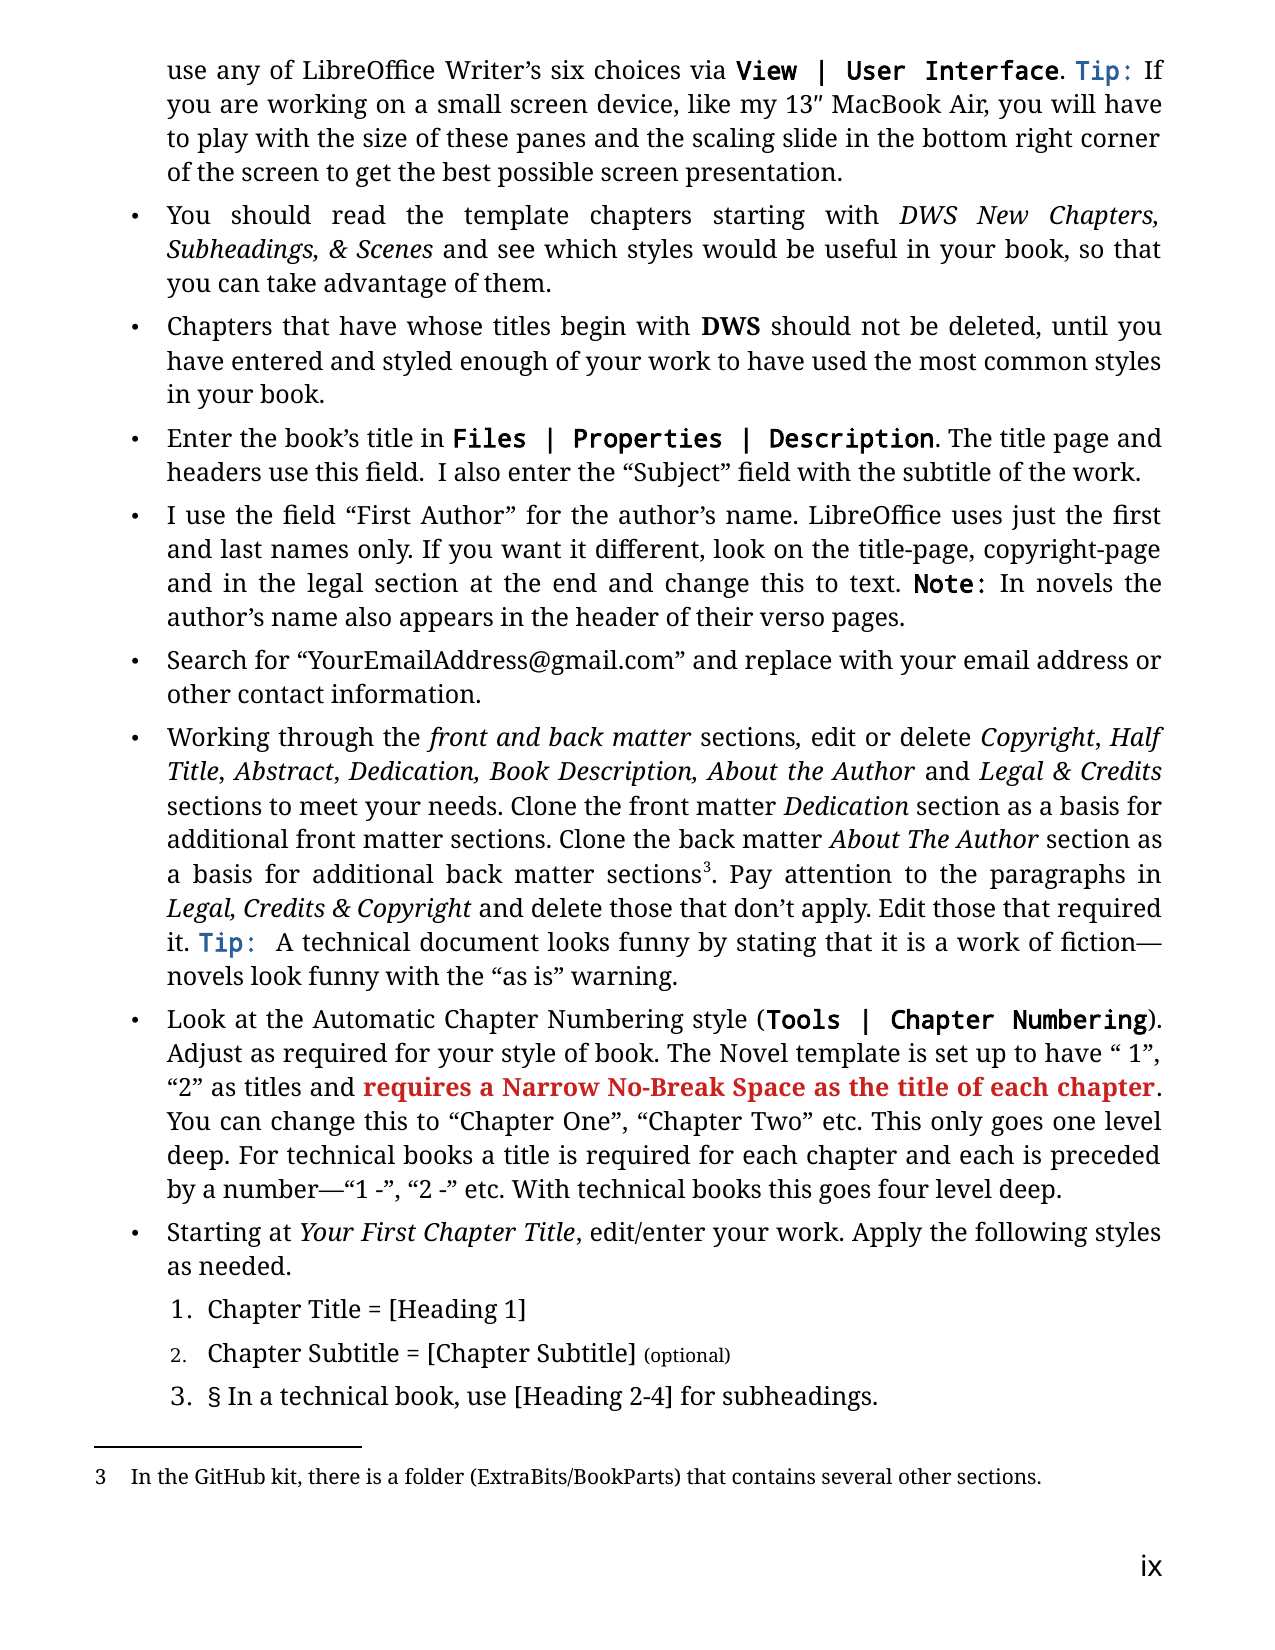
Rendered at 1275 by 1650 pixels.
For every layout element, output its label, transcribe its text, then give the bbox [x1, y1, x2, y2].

list I use the field “First Author” for the author’s name. LibreOffice uses just the first and last names only. If you want it different, look on the title-page, copyright-page and in the legal section at the end and change this to text. Note: In novels the author’s name also appears in the header of their verso pages. [131, 497, 1162, 634]
list Chapter Title = [Heading 1] [169, 1292, 1162, 1326]
list In the GitHub kit, there is a folder (ExtraBits/BookParts) that contains several other sections. [94, 1462, 1162, 1490]
list § In a technical book, use [Heading 2-4] for subheadings. [169, 1378, 1162, 1412]
list use any of LibreOffice Writer’s six choices via View | User Interface. Tip: If you are working on a small screen device, like my 13ʺ MacBook Air, you will have to play with the size of these panes and the scaling slide in the bottom right corner of the screen to get the best possible screen presentation. [131, 52, 1162, 189]
list Chapters that have whose titles begin with DWS should not be deleted, until you have entered and styled enough of your work to have used the most common styles in your book. [131, 309, 1162, 411]
list You should read the template chapters starting with DWS New Chapters, Subheadings, & Scenes and see which styles would be useful in your book, so that you can take advantage of them. [131, 198, 1162, 300]
list Working through the front and back matter sections, edit or delete Copyright, Half Title, Abstract, Dedication, Book Description, About the Author and Legal & Credits sections to meet your needs. Clone the front matter Dedication section as a basis for additional front matter sections. Clone the back matter About The Author section as a basis for additional back matter sections. Pay attention to the paragraphs in Legal, Credits & Copyright and delete those that don’t apply. Edit those that required it. Tip: A technical document looks funny by stating that it is a work of fiction—novels look funny with the “as is” warning. [131, 720, 1162, 992]
list Chapter Subtitle = [Chapter Subtitle] (optional) [169, 1335, 1162, 1369]
list Starting at Your First Chapter Title, edit/enter your work. Apply the following styles as needed. [131, 1215, 1162, 1283]
list Enter the book’s title in Files | Properties | Description. The title page and headers use this field. I also enter the “Subject” field with the subtitle of the work. [131, 420, 1162, 488]
list Search for “YourEmailAddress@gmail.com” and replace with your email address or other contact information. [131, 643, 1162, 711]
list Look at the Automatic Chapter Numbering style (Tools | Chapter Numbering). Adjust as required for your style of book. The Novel template is set up to have “ 1”, “2” as titles and requires a Narrow No-Break Space as the title of each chapter. You can change this to “Chapter One”, “Chapter Two” etc. This only goes one level deep. For technical books a title is required for each chapter and each is preceded by a number—“1 -”, “2 -” etc. With technical books this goes four level deep. [131, 1002, 1162, 1206]
